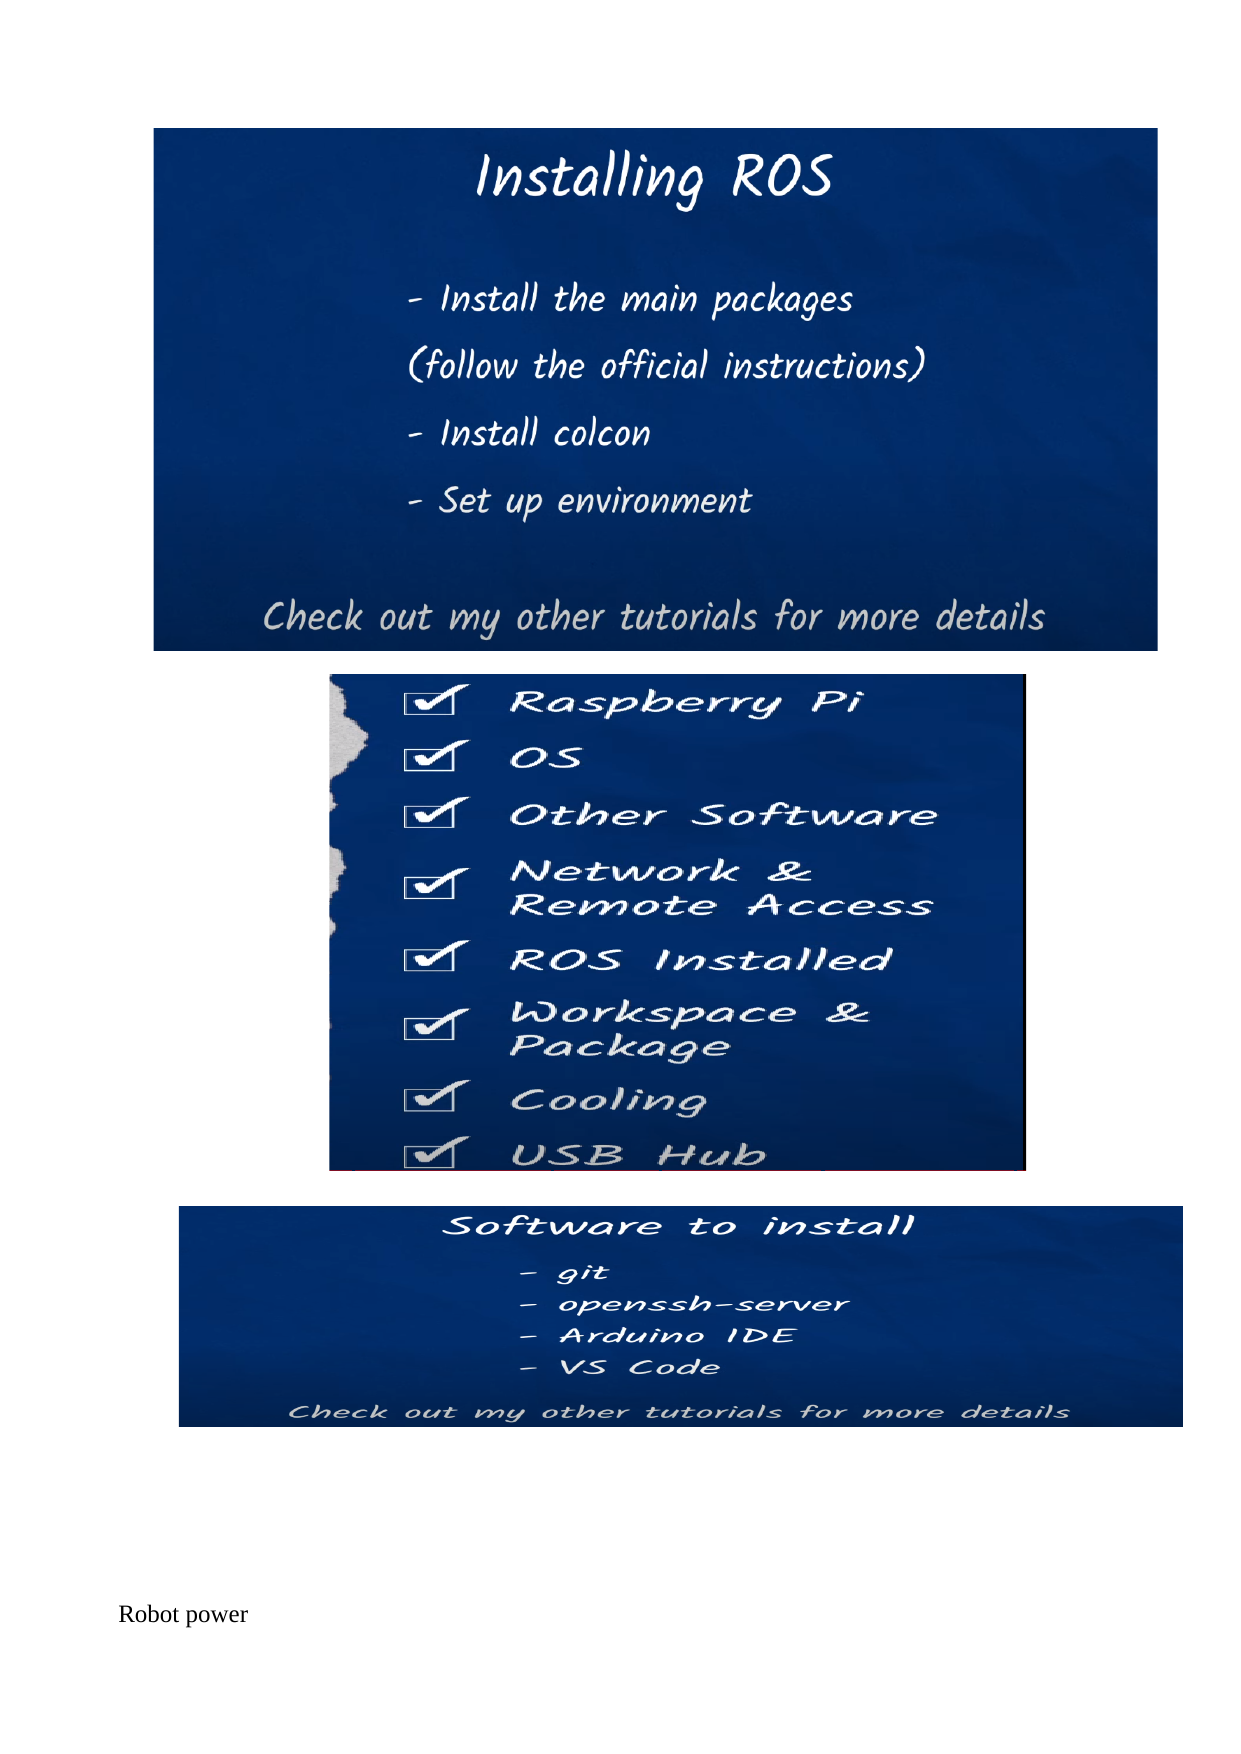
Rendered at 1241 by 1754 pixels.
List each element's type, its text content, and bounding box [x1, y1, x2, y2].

picture [329, 674, 1027, 1171]
picture [178, 1206, 1183, 1427]
picture [153, 128, 1158, 651]
text Robot power [118, 1599, 1122, 1628]
